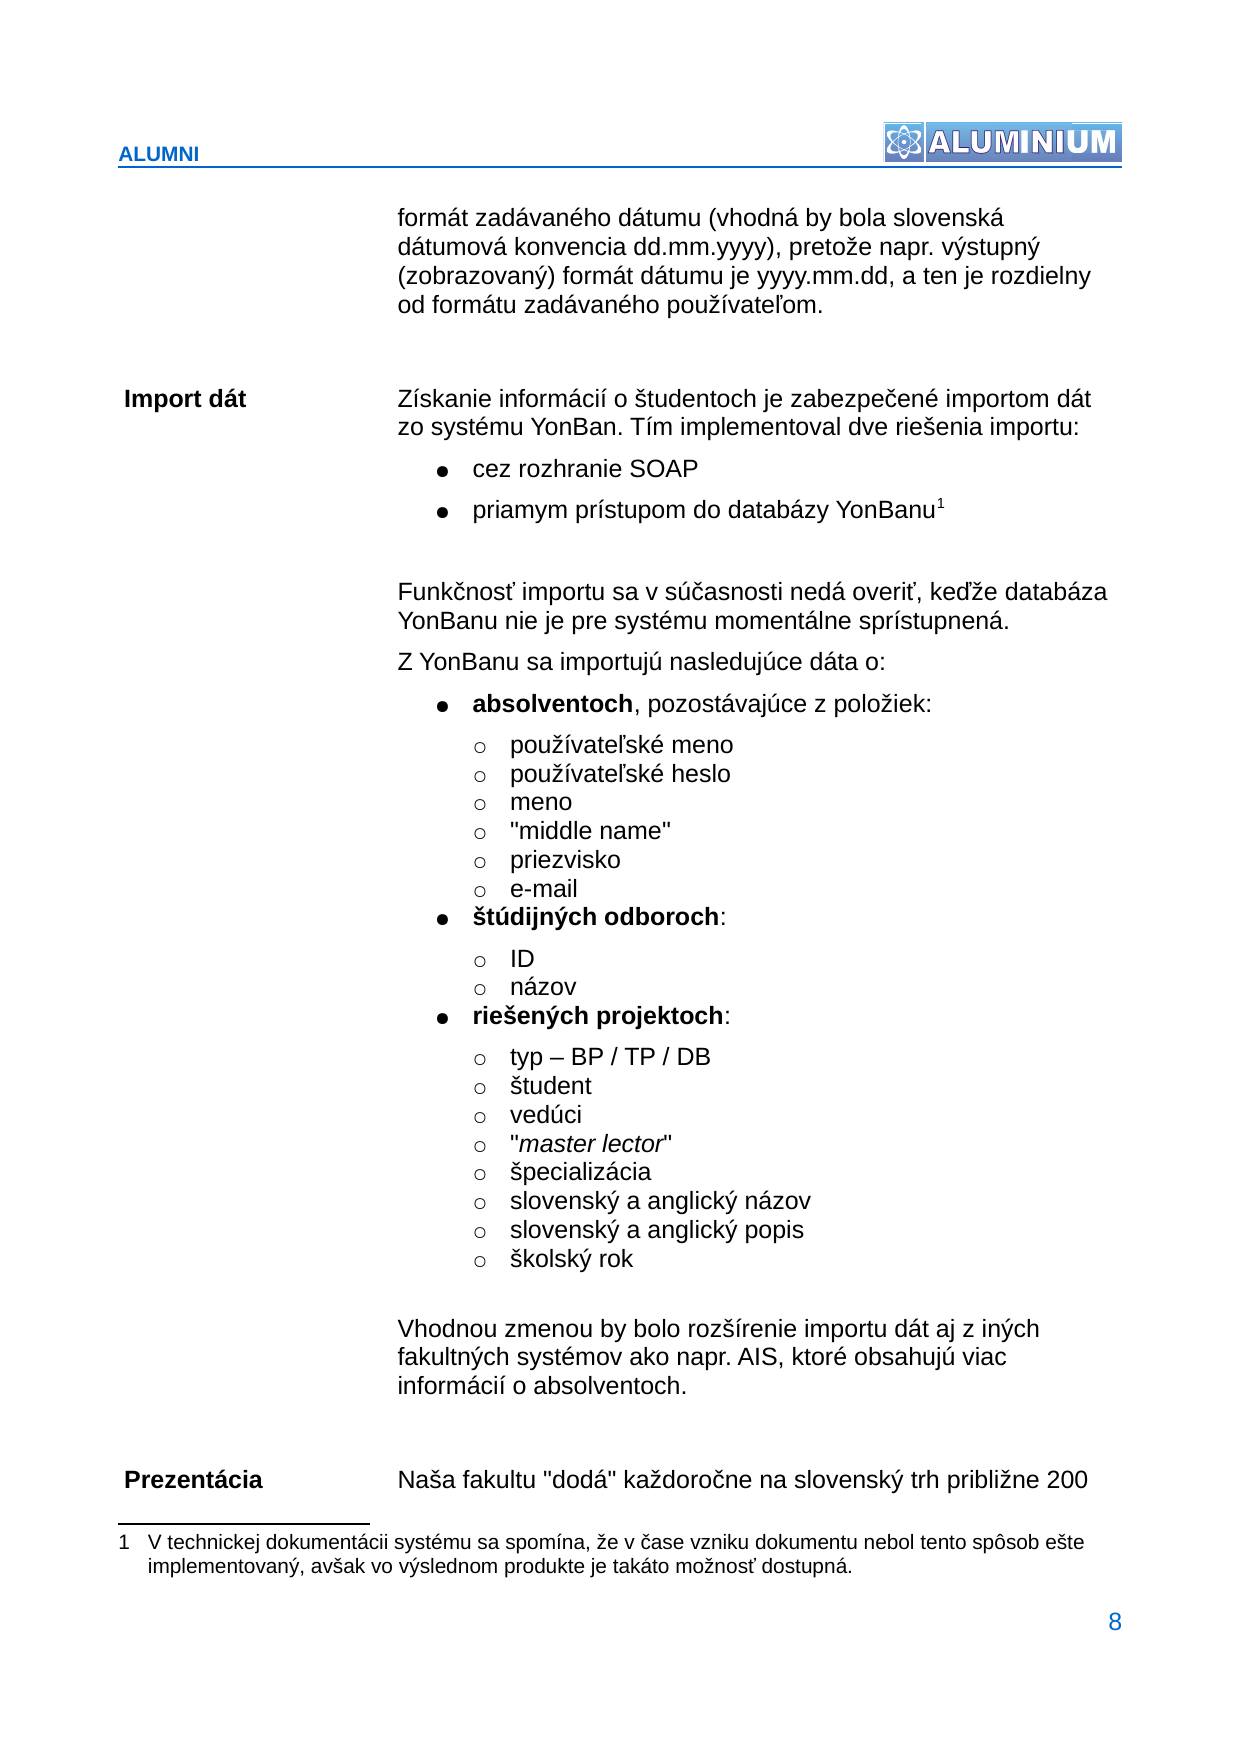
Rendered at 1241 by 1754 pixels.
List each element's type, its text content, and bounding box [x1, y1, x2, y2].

table_cell [118, 198, 392, 378]
table_cell Import dát [118, 378, 392, 1459]
table_cell Získanie informácií o študentoch je zabezpečené importom dát zo systému YonBan. Tím implementoval dve riešenia importu: cez rozhranie SOAP priamym prístupom do databázy YonBanu Funkčnosť importu sa v súčasnosti nedá overiť, keďže databáza YonBanu nie je pre systému momentálne sprístupnená. Z YonBanu sa importujú nasledujúce dáta o: absolventoch, pozostávajúce z položiek: používateľské meno používateľské heslo meno "middle name" priezvisko e-mail štúdijných odboroch: ID názov riešených projektoch: typ – BP / TP / DB študent vedúci "master lector" špecializácia slovenský a anglický názov slovenský a anglický popis školský rok Vhodnou zmenou by bolo rozšírenie importu dát aj z iných fakultných systémov ako napr. AIS, ktoré obsahujú viac informácií o absolventoch. [392, 378, 1123, 1459]
table_cell formát zadávaného dátumu (vhodná by bola slovenská dátumová konvencia dd.mm.yyyy), pretože napr. výstupný (zobrazovaný) formát dátumu je yyyy.mm.dd, a ten je rozdielny od formátu zadávaného používateľom. [392, 198, 1123, 378]
table_cell Naša fakultu "dodá" každoročne na slovenský trh približne 200 [392, 1459, 1123, 1499]
table_cell Prezentácia [118, 1459, 392, 1499]
